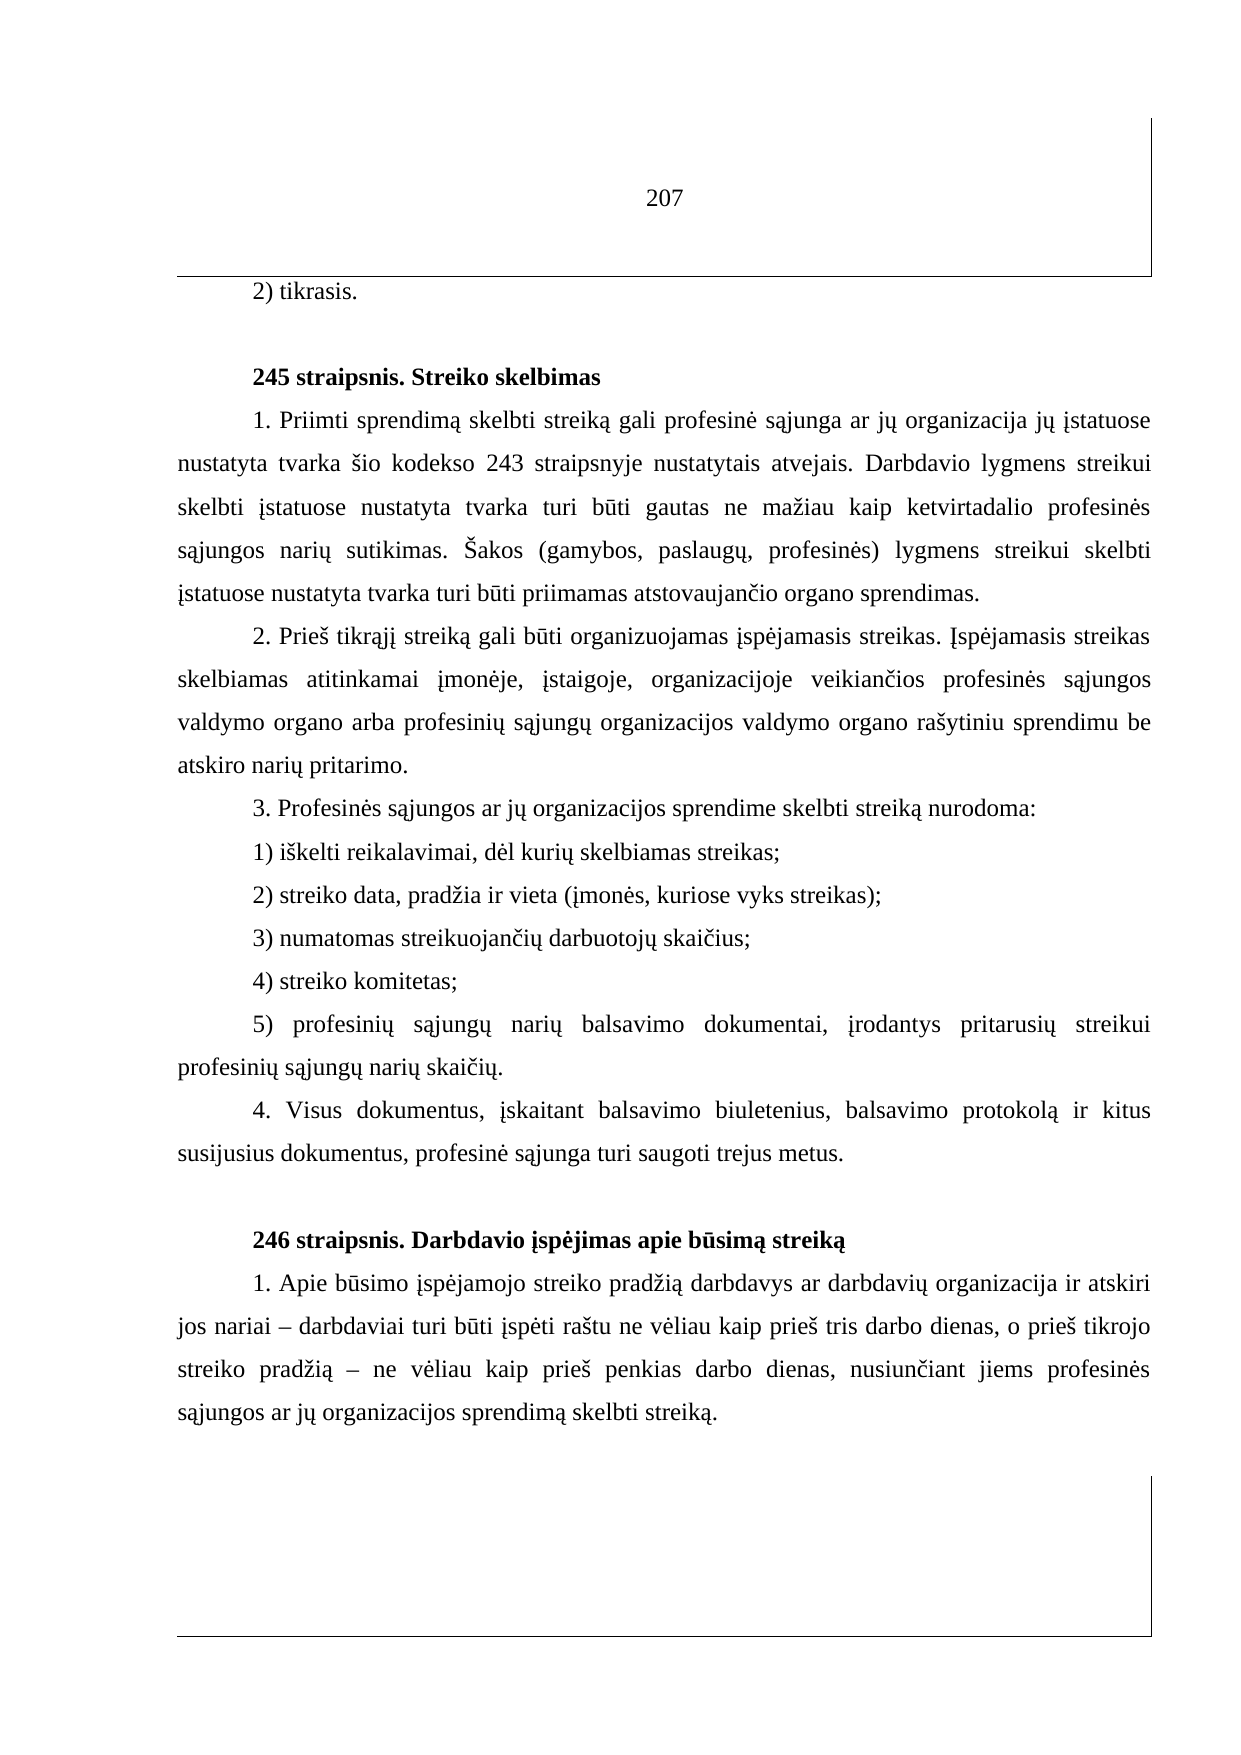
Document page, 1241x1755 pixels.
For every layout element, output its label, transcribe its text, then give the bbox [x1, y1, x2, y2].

text 5) profesinių sąjungų narių balsavimo dokumentai, įrodantys pritarusių streikui profesinių sąjungų narių skaičių. [177, 1009, 1152, 1081]
text 3. Profesinės sąjungos ar jų organizacijos sprendime skelbti streiką nurodoma: [177, 793, 1152, 822]
text 1) iškelti reikalavimai, dėl kurių skelbiamas streikas; [177, 837, 1152, 865]
text 2. Prieš tikrąjį streiką gali būti organizuojamas įspėjamasis streikas. Įspėjamasis streikas skelbiamas atitinkamai įmonėje, įstaigoje, organizacijoje veikiančios profesinės sąjungos valdymo organo arba profesinių sąjungų organizacijos valdymo organo rašytiniu sprendimu be atskiro narių pritarimo. [177, 621, 1152, 779]
text 4. Visus dokumentus, įskaitant balsavimo biuletenius, balsavimo protokolą ir kitus susijusius dokumentus, profesinė sąjunga turi saugoti trejus metus. [177, 1095, 1152, 1167]
text 2) tikrasis. [177, 276, 1152, 305]
subtitle 245 straipsnis. Streiko skelbimas [177, 362, 1152, 391]
text 1. Apie būsimo įspėjamojo streiko pradžią darbdavys ar darbdavių organizacija ir atskiri jos nariai – darbdaviai turi būti įspėti raštu ne vėliau kaip prieš tris darbo dienas, o prieš tikrojo streiko pradžią – ne vėliau kaip prieš penkias darbo dienas, nusiunčiant jiems profesinės sąjungos ar jų organizacijos sprendimą skelbti streiką. [177, 1268, 1152, 1426]
text 3) numatomas streikuojančių darbuotojų skaičius; [177, 923, 1152, 952]
text 2) streiko data, pradžia ir vieta (įmonės, kuriose vyks streikas); [177, 880, 1152, 908]
text 4) streiko komitetas; [177, 966, 1152, 995]
text 1. Priimti sprendimą skelbti streiką gali profesinė sąjunga ar jų organizacija jų įstatuose nustatyta tvarka šio kodekso 243 straipsnyje nustatytais atvejais. Darbdavio lygmens streikui skelbti įstatuose nustatyta tvarka turi būti gautas ne mažiau kaip ketvirtadalio profesinės sąjungos narių sutikimas. Šakos (gamybos, paslaugų, profesinės) lygmens streikui skelbti įstatuose nustatyta tvarka turi būti priimamas atstovaujančio organo sprendimas. [177, 405, 1152, 607]
subtitle 246 straipsnis. Darbdavio įspėjimas apie būsimą streiką [177, 1225, 1152, 1253]
